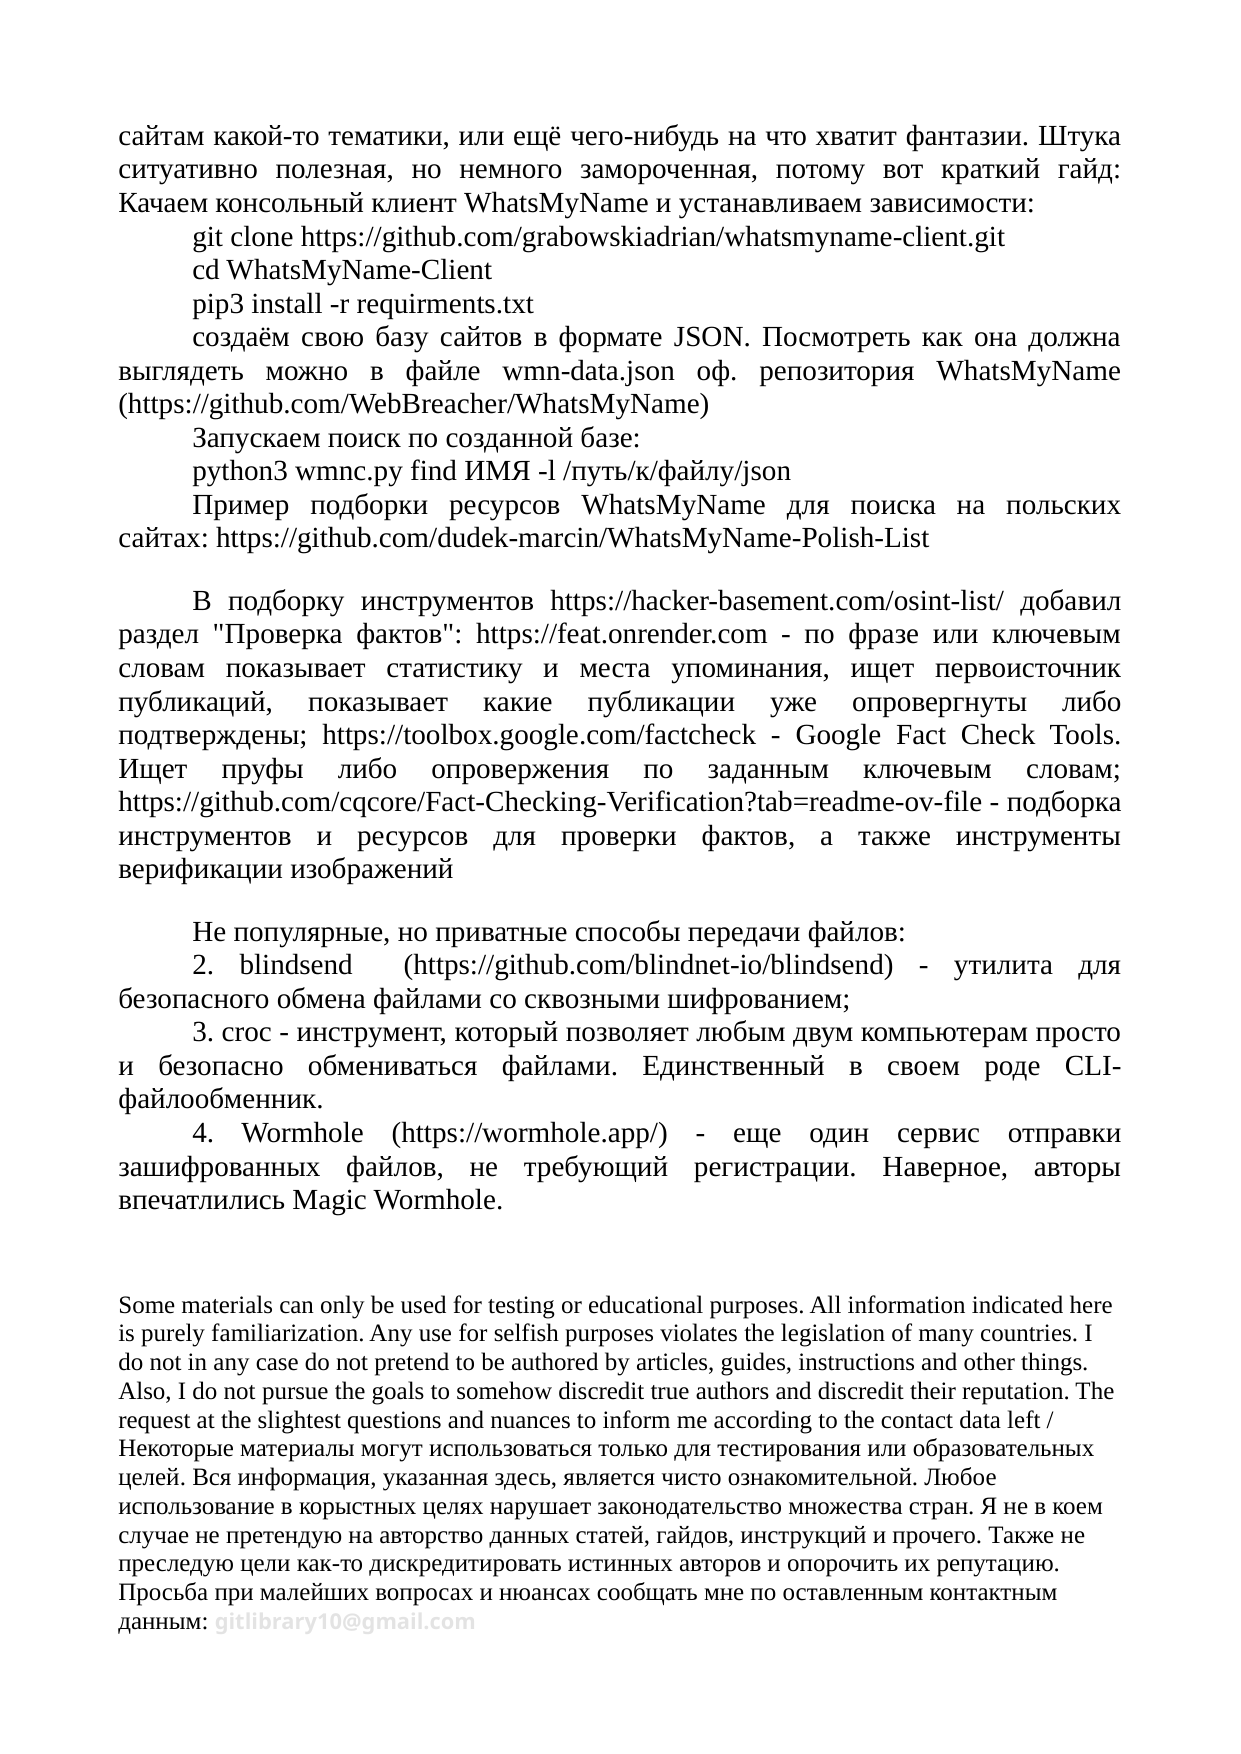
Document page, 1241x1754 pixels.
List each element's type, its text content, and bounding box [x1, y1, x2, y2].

text Запускаем поиск по созданной базе: [118, 420, 1122, 453]
text 3. croc - инструмент, который позволяет любым двум компьютерам просто и безопасно обмениваться файлами. Единственный в своем роде CLI-файлообменник. [118, 1014, 1122, 1115]
text Пример подборки ресурсов WhatsMyName для поиска на польских сайтах: https://github.com/dudek-marcin/WhatsMyName-Polish-List [118, 487, 1122, 554]
text В подборку инструментов https://hacker-basement.com/osint-list/ добавил раздел "Проверка фактов": https://feat.onrender.com - по фразе или ключевым словам показывает статистику и места упоминания, ищет первоисточник публикаций, показывает какие публикации уже опровергнуты либо подтверждены; https://toolbox.google.com/factcheck - Google Fact Check Tools. Ищет пруфы либо опровержения по заданным ключевым словам; https://github.com/cqcore/Fact-Checking-Verification?tab=readme-ov-file - подборка инструментов и ресурсов для проверки фактов, а также инструменты верификации изображений [118, 583, 1122, 885]
text git clone https://github.com/grabowskiadrian/whatsmyname-client.git [118, 219, 1122, 252]
text cd WhatsMyName-Client [118, 252, 1122, 286]
text Не популярные, но приватные способы передачи файлов: [118, 914, 1122, 947]
text 4. Wormhole (https://wormhole.app/) - еще один сервис отправки зашифрованных файлов, не требующий регистрации. Наверное, авторы впечатлились Magic Wormhole. [118, 1115, 1122, 1216]
text 2. blindsend (https://github.com/blindnet-io/blindsend) - утилита для безопасного обмена файлами со сквозными шифрованием; [118, 947, 1122, 1014]
text создаём свою базу сайтов в формате JSON. Посмотреть как она должна выглядеть можно в файле wmn-data.json оф. репозитория WhatsMyName (https://github.com/WebBreacher/WhatsMyName) [118, 319, 1122, 420]
text сайтам какой-то тематики, или ещё чего-нибудь на что хватит фантазии. Штука ситуативно полезная, но немного замороченная, потому вот краткий гайд: Качаем консольный клиент WhatsMyName и устанавливаем зависимости: [118, 118, 1122, 219]
text python3 wmnc.py find ИМЯ -l /путь/к/файлу/json [118, 453, 1122, 487]
text pip3 install -r requirments.txt [118, 286, 1122, 319]
